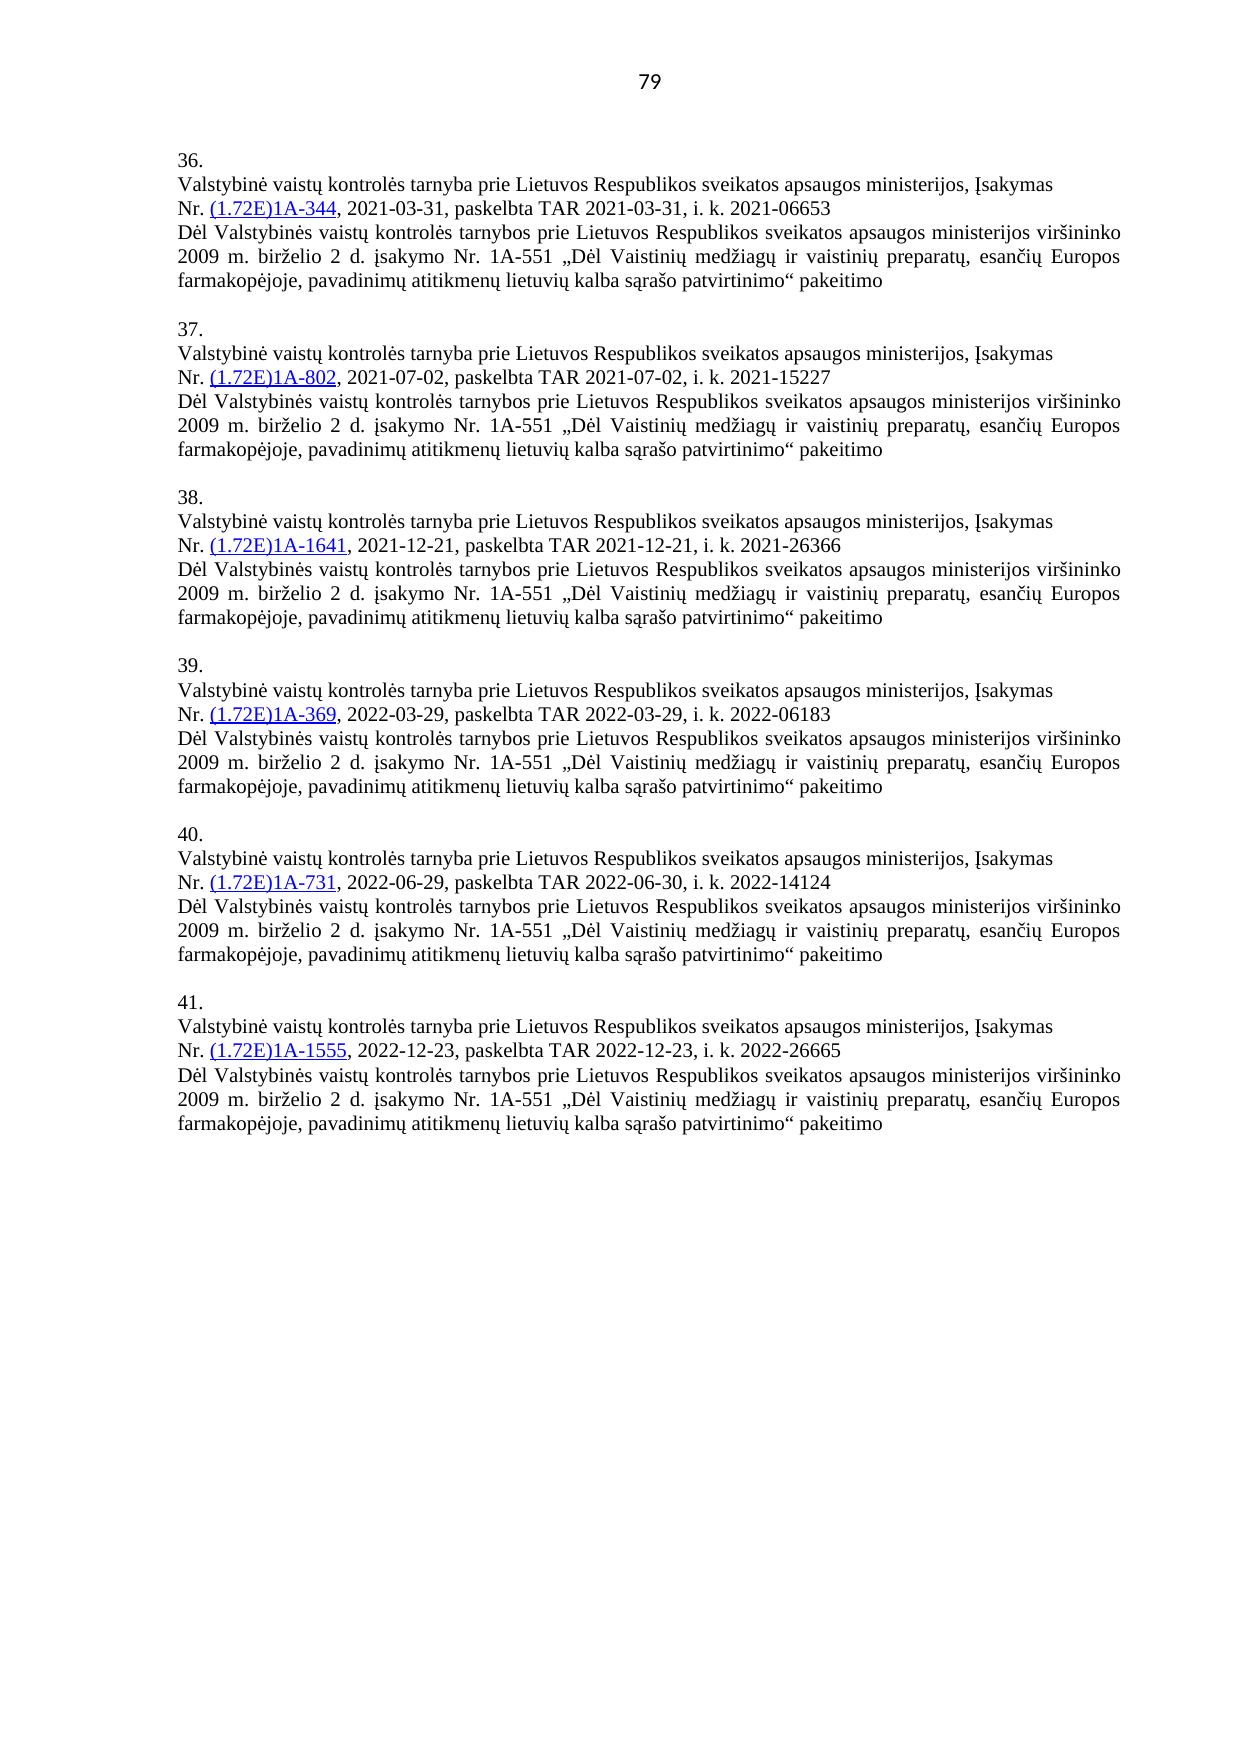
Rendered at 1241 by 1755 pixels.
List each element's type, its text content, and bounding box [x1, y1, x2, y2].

text 40. [177, 822, 1122, 846]
text Nr. (1.72E)1A-731, 2022-06-29, paskelbta TAR 2022-06-30, i. k. 2022-14124 [177, 870, 1122, 894]
text Nr. (1.72E)1A-344, 2021-03-31, paskelbta TAR 2021-03-31, i. k. 2021-06653 [177, 196, 1122, 220]
text Valstybinė vaistų kontrolės tarnyba prie Lietuvos Respublikos sveikatos apsaugos ministerijos, Įsakymas [177, 172, 1122, 196]
text Valstybinė vaistų kontrolės tarnyba prie Lietuvos Respublikos sveikatos apsaugos ministerijos, Įsakymas [177, 1014, 1122, 1038]
text Nr. (1.72E)1A-1555, 2022-12-23, paskelbta TAR 2022-12-23, i. k. 2022-26665 [177, 1038, 1122, 1062]
text Valstybinė vaistų kontrolės tarnyba prie Lietuvos Respublikos sveikatos apsaugos ministerijos, Įsakymas [177, 341, 1122, 365]
text Nr. (1.72E)1A-369, 2022-03-29, paskelbta TAR 2022-03-29, i. k. 2022-06183 [177, 702, 1122, 726]
text 37. [177, 317, 1122, 341]
text 41. [177, 990, 1122, 1014]
text 38. [177, 485, 1122, 509]
text Nr. (1.72E)1A-802, 2021-07-02, paskelbta TAR 2021-07-02, i. k. 2021-15227 [177, 365, 1122, 389]
text Dėl Valstybinės vaistų kontrolės tarnybos prie Lietuvos Respublikos sveikatos apsaugos ministerijos viršininko 2009 m. birželio 2 d. įsakymo Nr. 1A-551 „Dėl Vaistinių medžiagų ir vaistinių preparatų, esančių Europos farmakopėjoje, pavadinimų atitikmenų lietuvių kalba sąrašo patvirtinimo“ pakeitimo [177, 726, 1122, 798]
text Nr. (1.72E)1A-1641, 2021-12-21, paskelbta TAR 2021-12-21, i. k. 2021-26366 [177, 533, 1122, 557]
text Dėl Valstybinės vaistų kontrolės tarnybos prie Lietuvos Respublikos sveikatos apsaugos ministerijos viršininko 2009 m. birželio 2 d. įsakymo Nr. 1A-551 „Dėl Vaistinių medžiagų ir vaistinių preparatų, esančių Europos farmakopėjoje, pavadinimų atitikmenų lietuvių kalba sąrašo patvirtinimo“ pakeitimo [177, 894, 1122, 966]
text Dėl Valstybinės vaistų kontrolės tarnybos prie Lietuvos Respublikos sveikatos apsaugos ministerijos viršininko 2009 m. birželio 2 d. įsakymo Nr. 1A-551 „Dėl Vaistinių medžiagų ir vaistinių preparatų, esančių Europos farmakopėjoje, pavadinimų atitikmenų lietuvių kalba sąrašo patvirtinimo“ pakeitimo [177, 220, 1122, 292]
text Dėl Valstybinės vaistų kontrolės tarnybos prie Lietuvos Respublikos sveikatos apsaugos ministerijos viršininko 2009 m. birželio 2 d. įsakymo Nr. 1A-551 „Dėl Vaistinių medžiagų ir vaistinių preparatų, esančių Europos farmakopėjoje, pavadinimų atitikmenų lietuvių kalba sąrašo patvirtinimo“ pakeitimo [177, 389, 1122, 461]
text 39. [177, 653, 1122, 677]
text Valstybinė vaistų kontrolės tarnyba prie Lietuvos Respublikos sveikatos apsaugos ministerijos, Įsakymas [177, 509, 1122, 533]
text Dėl Valstybinės vaistų kontrolės tarnybos prie Lietuvos Respublikos sveikatos apsaugos ministerijos viršininko 2009 m. birželio 2 d. įsakymo Nr. 1A-551 „Dėl Vaistinių medžiagų ir vaistinių preparatų, esančių Europos farmakopėjoje, pavadinimų atitikmenų lietuvių kalba sąrašo patvirtinimo“ pakeitimo [177, 557, 1122, 629]
text Dėl Valstybinės vaistų kontrolės tarnybos prie Lietuvos Respublikos sveikatos apsaugos ministerijos viršininko 2009 m. birželio 2 d. įsakymo Nr. 1A-551 „Dėl Vaistinių medžiagų ir vaistinių preparatų, esančių Europos farmakopėjoje, pavadinimų atitikmenų lietuvių kalba sąrašo patvirtinimo“ pakeitimo [177, 1062, 1122, 1135]
text Valstybinė vaistų kontrolės tarnyba prie Lietuvos Respublikos sveikatos apsaugos ministerijos, Įsakymas [177, 677, 1122, 702]
text Valstybinė vaistų kontrolės tarnyba prie Lietuvos Respublikos sveikatos apsaugos ministerijos, Įsakymas [177, 846, 1122, 870]
text 36. [177, 148, 1122, 172]
